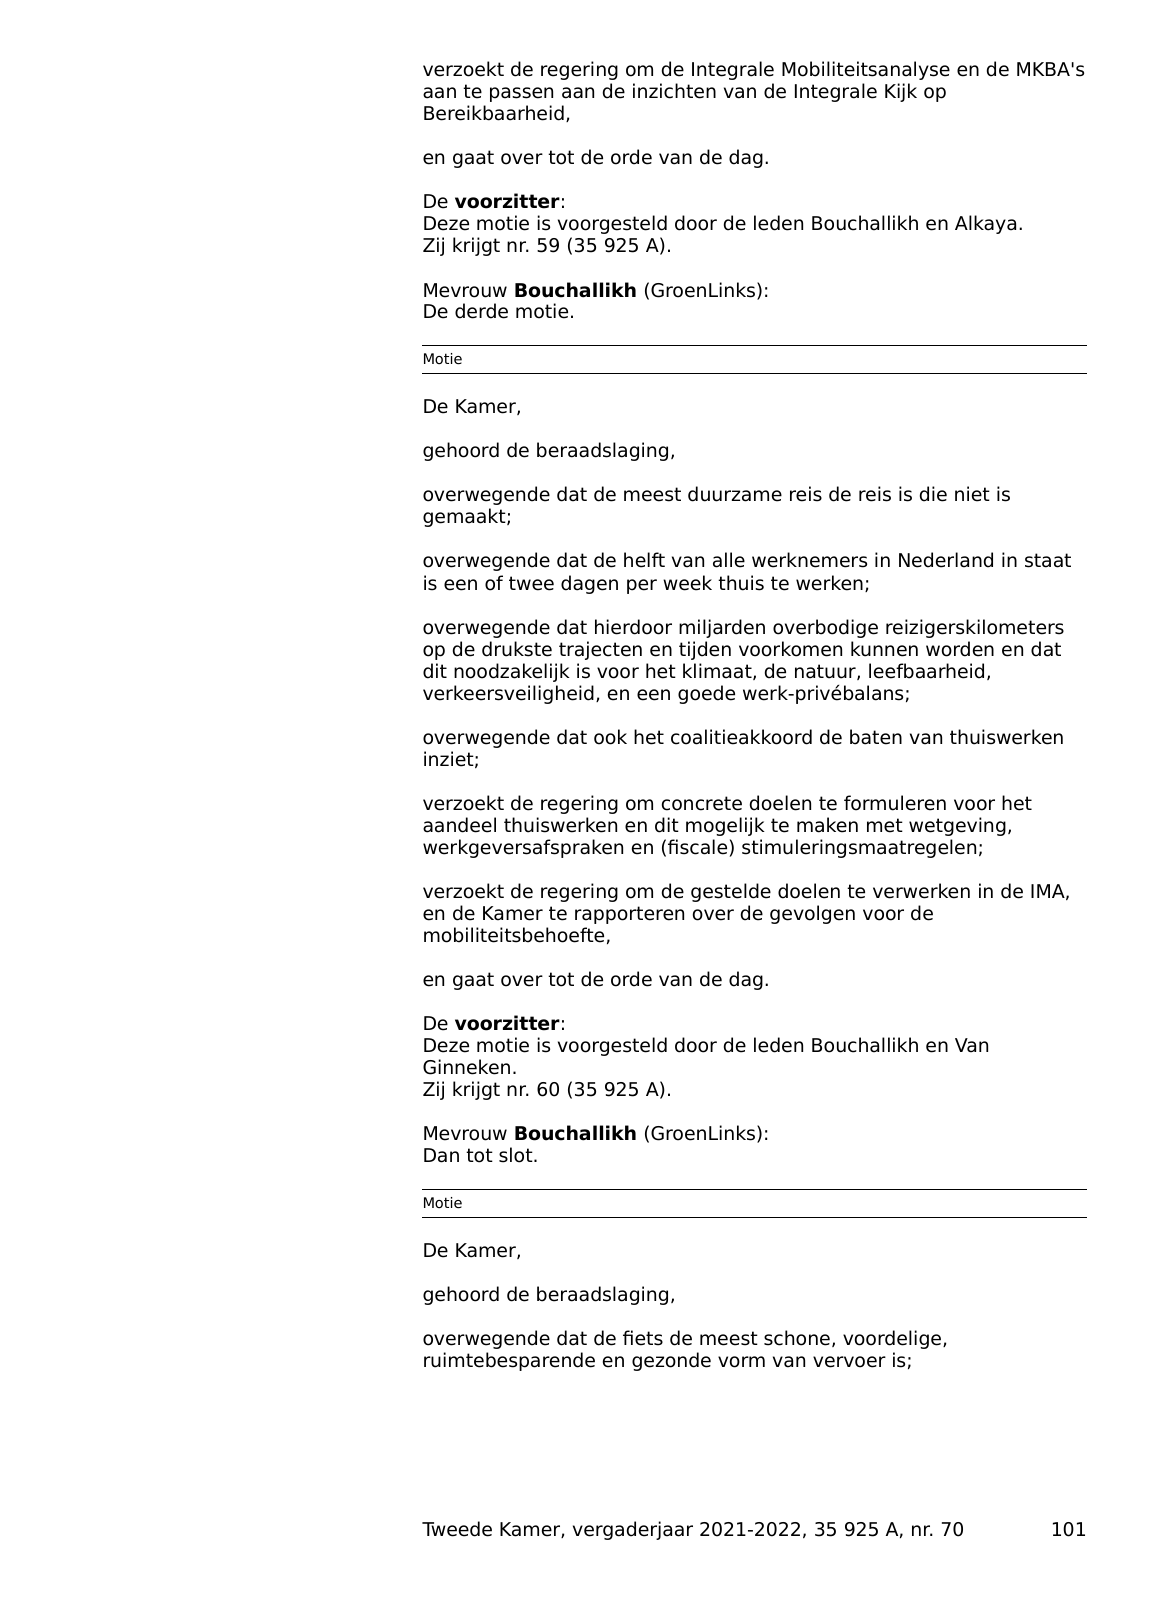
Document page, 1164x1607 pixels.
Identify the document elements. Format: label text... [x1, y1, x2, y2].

text en gaat over tot de orde van de dag. [422, 969, 1087, 991]
text Zij krijgt nr. 60 (35 925 A). [422, 1079, 1087, 1101]
text De voorzitter: [422, 1013, 1087, 1035]
text De derde motie. [422, 301, 1087, 323]
text verzoekt de regering om de gestelde doelen te verwerken in de IMA, en de Kamer te rapporteren over de gevolgen voor de mobiliteitsbehoefte, [422, 881, 1087, 947]
text Mevrouw Bouchallikh (GroenLinks): [422, 1123, 1087, 1145]
table_header Motie [422, 346, 1087, 373]
text overwegende dat de fiets de meest schone, voordelige, ruimtebesparende en gezonde vorm van vervoer is; [422, 1328, 1087, 1372]
text overwegende dat hierdoor miljarden overbodige reizigerskilometers op de drukste trajecten en tijden voorkomen kunnen worden en dat dit noodzakelijk is voor het klimaat, de natuur, leefbaarheid, verkeersveiligheid, en een goede werk-privébalans; [422, 617, 1087, 704]
table_header Motie [422, 1190, 1087, 1217]
text Dan tot slot. [422, 1145, 1087, 1167]
text gehoord de beraadslaging, [422, 440, 1087, 462]
text De Kamer, [422, 1240, 1087, 1262]
text overwegende dat de meest duurzame reis de reis is die niet is gemaakt; [422, 484, 1087, 528]
text De Kamer, [422, 396, 1087, 418]
text Deze motie is voorgesteld door de leden Bouchallikh en Van Ginneken. [422, 1035, 1087, 1079]
text Zij krijgt nr. 59 (35 925 A). [422, 235, 1087, 257]
text Deze motie is voorgesteld door de leden Bouchallikh en Alkaya. [422, 213, 1087, 235]
text verzoekt de regering om de Integrale Mobiliteitsanalyse en de MKBA's aan te passen aan de inzichten van de Integrale Kijk op Bereikbaarheid, [422, 59, 1087, 125]
text Mevrouw Bouchallikh (GroenLinks): [422, 279, 1087, 301]
text verzoekt de regering om concrete doelen te formuleren voor het aandeel thuiswerken en dit mogelijk te maken met wetgeving, werkgeversafspraken en (fiscale) stimuleringsmaatregelen; [422, 793, 1087, 859]
text overwegende dat ook het coalitieakkoord de baten van thuiswerken inziet; [422, 727, 1087, 771]
text overwegende dat de helft van alle werknemers in Nederland in staat is een of twee dagen per week thuis te werken; [422, 550, 1087, 594]
text en gaat over tot de orde van de dag. [422, 147, 1087, 169]
text De voorzitter: [422, 191, 1087, 213]
text gehoord de beraadslaging, [422, 1284, 1087, 1306]
